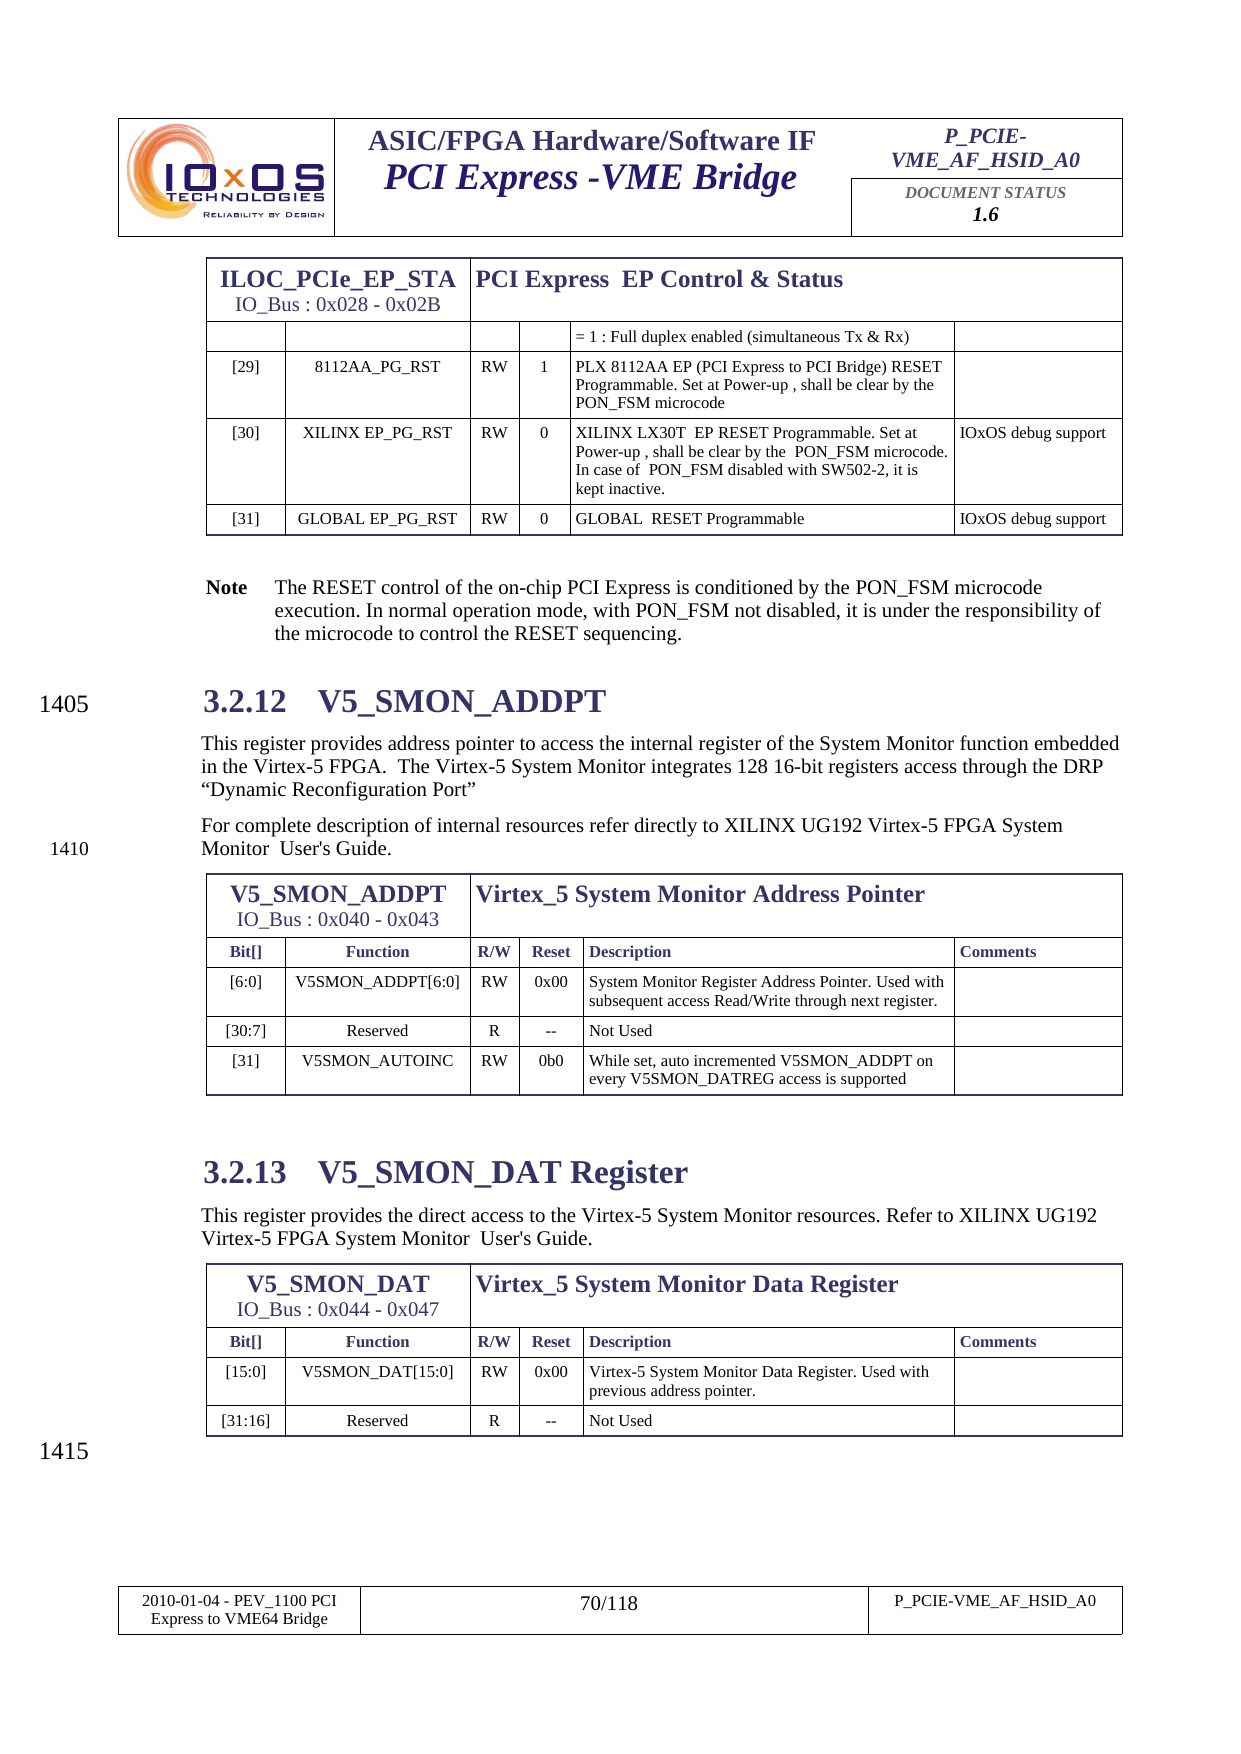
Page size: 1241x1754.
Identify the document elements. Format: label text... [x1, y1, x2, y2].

table_cell [955, 1358, 1122, 1405]
table_cell RW [471, 968, 519, 1016]
picture [125, 123, 326, 222]
table_cell 0x00 [520, 1358, 583, 1405]
subtitle V5_SMON_ADDPT [195, 683, 1122, 719]
table_cell -- [520, 1406, 583, 1435]
text For complete description of internal resources refer directly to XILINX UG192 Virtex-5 FPGA System Monitor User's Guide. [201, 814, 1122, 860]
text This register provides address pointer to access the internal register of the System Monitor function embedded in the Virtex-5 FPGA. The Virtex-5 System Monitor integrates 128 16-bit registers access through the DRP “Dynamic Reconfiguration Port” [201, 732, 1122, 801]
table_cell [30:7] [207, 1017, 285, 1046]
table_cell PLX 8112AA EP (PCI Express to PCI Bridge) RESET Programmable. Set at Power-up , shall be clear by the PON_FSM microcode [571, 352, 954, 418]
table_cell 8112AA_PG_RST [286, 352, 470, 418]
table_cell Reset [520, 938, 583, 967]
table_cell Function [286, 938, 470, 967]
table_cell [955, 1406, 1122, 1435]
table_cell [31:16] [207, 1406, 285, 1435]
table_cell V5SMON_DAT[15:0] [286, 1358, 470, 1405]
subtitle V5_SMON_DAT Register [195, 1154, 1122, 1191]
table_cell [471, 322, 519, 351]
table_cell [30] [207, 419, 285, 503]
table_cell [955, 322, 1122, 351]
table_cell GLOBAL EP_PG_RST [286, 505, 470, 533]
table_cell R [471, 1017, 519, 1046]
table_cell -- [520, 1017, 583, 1046]
table_header PCI Express EP Control & Status [471, 259, 1122, 321]
table_cell [6:0] [207, 968, 285, 1016]
table_cell Reserved [286, 1017, 470, 1046]
table_cell V5SMON_AUTOINC [286, 1047, 470, 1094]
table_cell [31] [207, 505, 285, 533]
table_cell Description [584, 938, 954, 967]
table_header Virtex_5 System Monitor Address Pointer [471, 875, 1122, 937]
table_cell [29] [207, 352, 285, 418]
table_cell [286, 322, 470, 351]
table_cell RW [471, 1358, 519, 1405]
table_cell Bit[] [207, 938, 285, 967]
table_cell IOxOS debug support [955, 419, 1122, 503]
text Note The RESET control of the on-chip PCI Express is conditioned by the PON_FSM microcode execution. In normal operation mode, with PON_FSM not disabled, it is under the responsibility of the microcode to control the RESET sequencing. [206, 576, 1122, 645]
table_cell RW [471, 505, 519, 533]
table_cell Not Used [584, 1406, 954, 1435]
table_cell Comments [955, 938, 1122, 967]
table_cell [955, 968, 1122, 1016]
table_header V5_SMON_DAT IO_Bus : 0x044 - 0x047 [207, 1265, 470, 1327]
table_cell Bit[] [207, 1328, 285, 1357]
text This register provides the direct access to the Virtex-5 System Monitor resources. Refer to XILINX UG192 Virtex-5 FPGA System Monitor User's Guide. [201, 1204, 1122, 1250]
table_cell [955, 1017, 1122, 1046]
table_cell Virtex-5 System Monitor Data Register. Used with previous address pointer. [584, 1358, 954, 1405]
table_cell Description [584, 1328, 954, 1357]
table_cell [955, 352, 1122, 418]
table_cell System Monitor Register Address Pointer. Used with subsequent access Read/Write through next register. [584, 968, 954, 1016]
table_cell RW [471, 419, 519, 503]
table_cell [31] [207, 1047, 285, 1094]
table_cell XILINX LX30T EP RESET Programmable. Set at Power-up , shall be clear by the PON_FSM microcode. In case of PON_FSM disabled with SW502-2, it is kept inactive. [571, 419, 954, 503]
table_cell [207, 322, 285, 351]
table_cell 0 [520, 505, 570, 533]
table_cell Reset [520, 1328, 583, 1357]
table_cell Not Used [584, 1017, 954, 1046]
table_cell Function [286, 1328, 470, 1357]
table_cell R/W [471, 938, 519, 967]
table_cell Reserved [286, 1406, 470, 1435]
table_cell 0 [520, 419, 570, 503]
table_header Virtex_5 System Monitor Data Register [471, 1265, 1122, 1327]
table_header ILOC_PCIe_EP_STA IO_Bus : 0x028 - 0x02B [207, 259, 470, 321]
table_cell While set, auto incremented V5SMON_ADDPT on every V5SMON_DATREG access is supported [584, 1047, 954, 1094]
table_cell R/W [471, 1328, 519, 1357]
table_cell XILINX EP_PG_RST [286, 419, 470, 503]
table_cell 1 [520, 352, 570, 418]
table_cell Comments [955, 1328, 1122, 1357]
table_cell R [471, 1406, 519, 1435]
table_cell 0b0 [520, 1047, 583, 1094]
table_cell IOxOS debug support [955, 505, 1122, 533]
table_cell GLOBAL RESET Programmable [571, 505, 954, 533]
table_header V5_SMON_ADDPT IO_Bus : 0x040 - 0x043 [207, 875, 470, 937]
table_cell V5SMON_ADDPT[6:0] [286, 968, 470, 1016]
table_cell [955, 1047, 1122, 1094]
table_cell RW [471, 352, 519, 418]
table_cell [15:0] [207, 1358, 285, 1405]
table_cell = 1 : Full duplex enabled (simultaneous Tx & Rx) [571, 322, 954, 351]
table_cell [520, 322, 570, 351]
table_cell RW [471, 1047, 519, 1094]
table_cell 0x00 [520, 968, 583, 1016]
